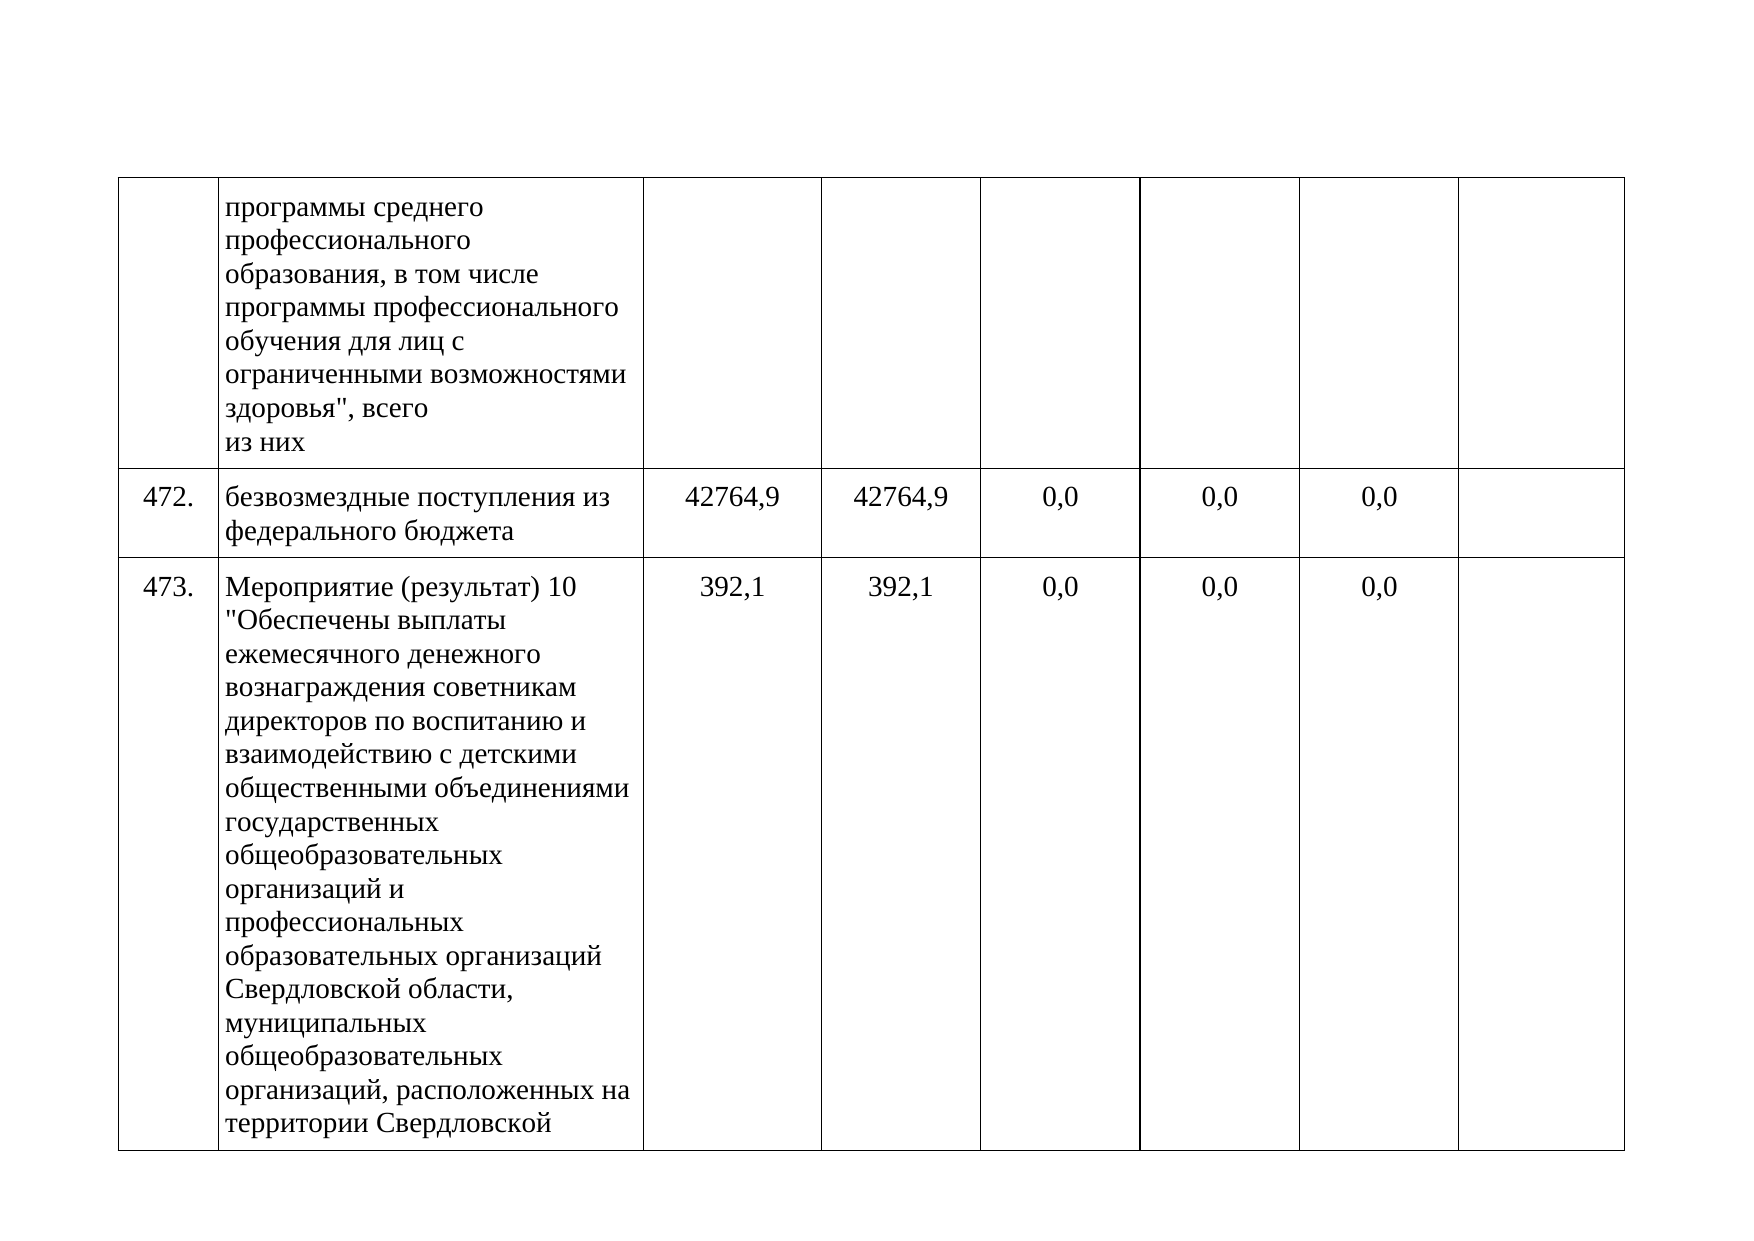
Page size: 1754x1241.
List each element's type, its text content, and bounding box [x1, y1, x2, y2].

table_cell [1459, 558, 1624, 1150]
table_cell [1141, 178, 1299, 468]
table_cell 0,0 [981, 469, 1139, 557]
table_cell 42764,9 [822, 469, 980, 557]
table_cell 0,0 [1141, 469, 1299, 557]
table_cell 0,0 [981, 558, 1139, 1150]
table_cell 472. [119, 469, 218, 557]
table_cell 42764,9 [644, 469, 821, 557]
table_cell [981, 178, 1139, 468]
table_cell 0,0 [1300, 469, 1458, 557]
table_cell 392,1 [822, 558, 980, 1150]
table_cell [644, 178, 821, 468]
table_cell 473. [119, 558, 218, 1150]
table_cell [1300, 178, 1458, 468]
table_cell [822, 178, 980, 468]
table_cell [1459, 469, 1624, 557]
table_cell безвозмездные поступления из федерального бюджета [219, 469, 643, 557]
table_cell [1459, 178, 1624, 468]
table_cell 392,1 [644, 558, 821, 1150]
table_cell 0,0 [1300, 558, 1458, 1150]
table_cell Мероприятие (результат) 10 "Обеспечены выплаты ежемесячного денежного вознаграждения советникам директоров по воспитанию и взаимодействию с детскими общественными объединениями государственных общеобразовательных организаций и профессиональных образовательных организаций Свердловской области, муниципальных общеобразовательных организаций, расположенных на территории Свердловской [219, 558, 643, 1150]
table_cell программы среднего профессионального образования, в том числе программы профессионального обучения для лиц с ограниченными возможностями здоровья", всего из них [219, 178, 643, 468]
table_cell [119, 178, 218, 468]
table_cell 0,0 [1141, 558, 1299, 1150]
